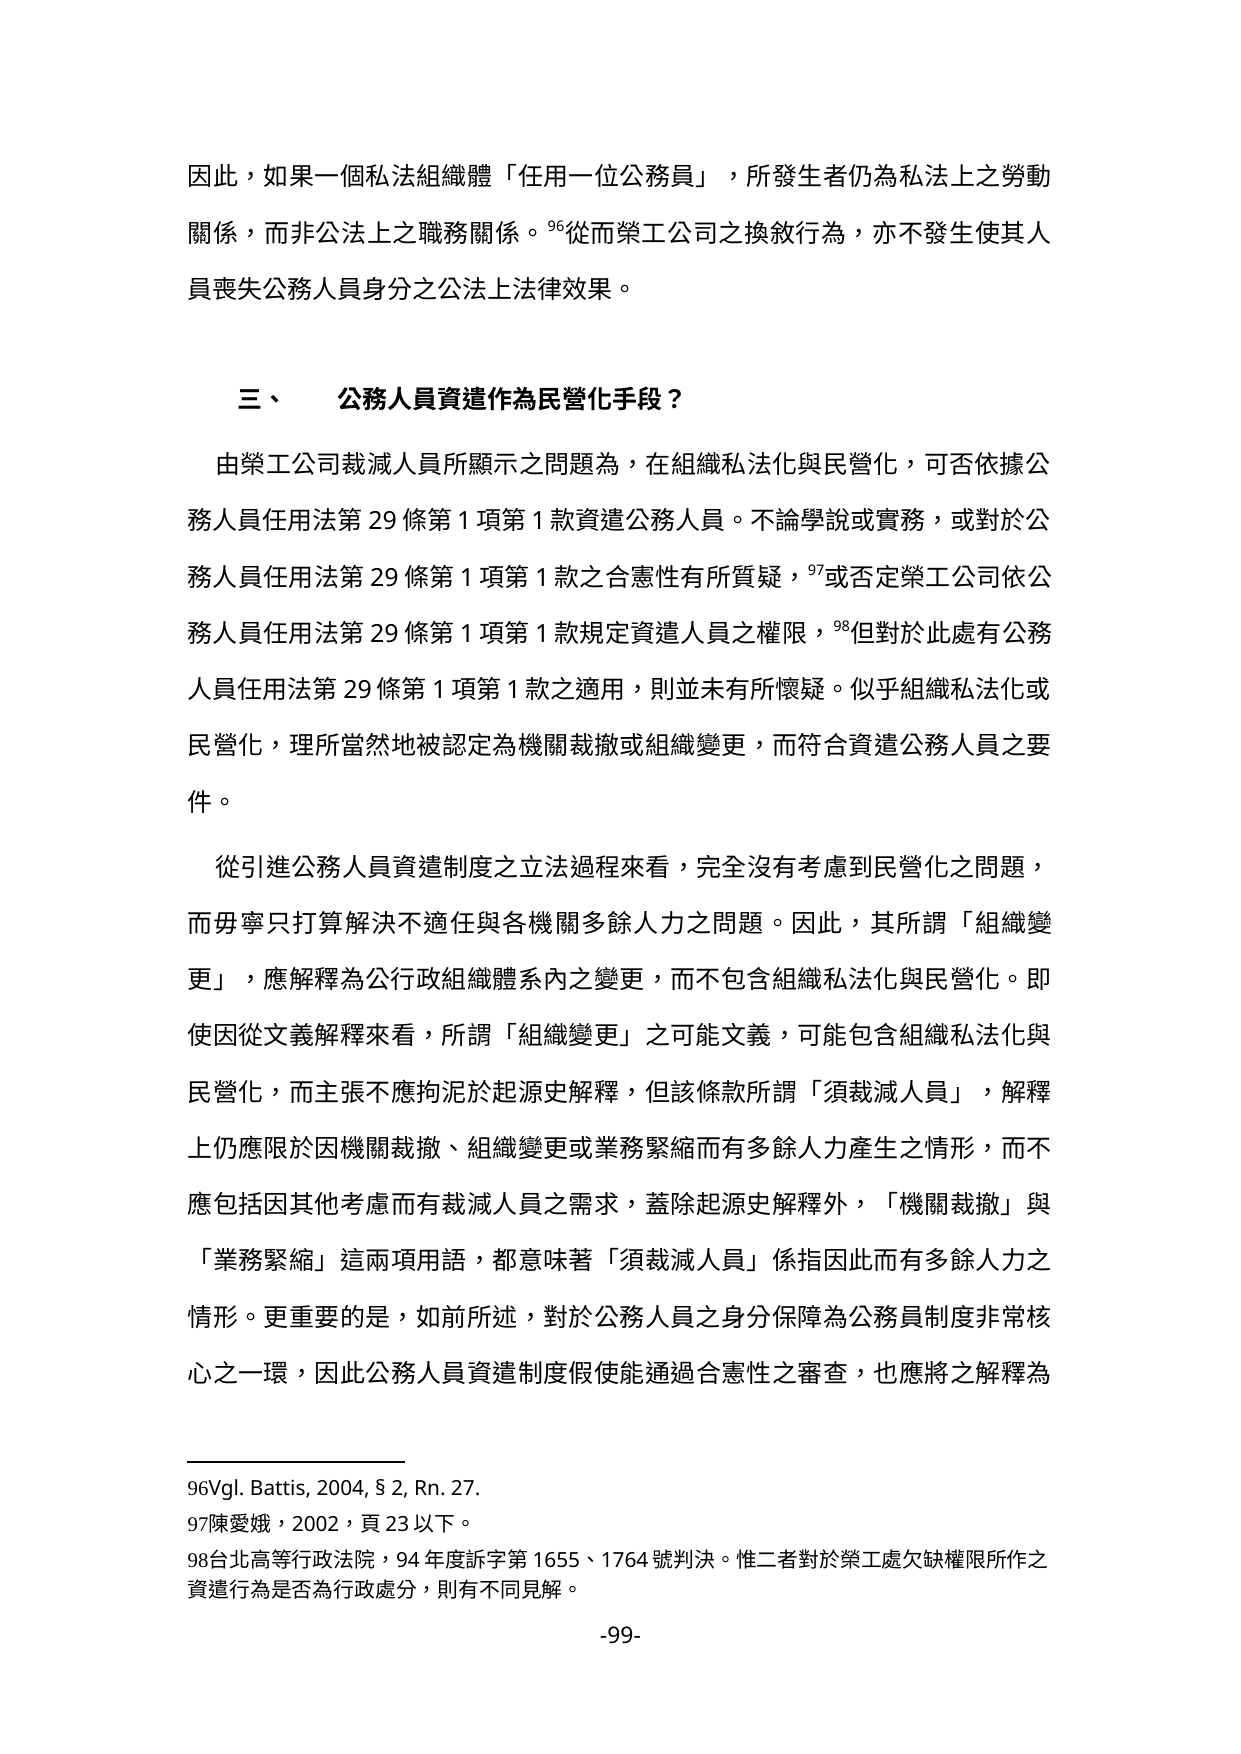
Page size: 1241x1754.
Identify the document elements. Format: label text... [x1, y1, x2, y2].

text 由榮工公司裁減人員所顯示之問題為，在組織私法化與民營化，可否依據公務人員任用法第29條第1項第1款資遣公務人員。不論學說或實務，或對於公務人員任用法第29條第1項第1款之合憲性有所質疑，或否定榮工公司依公務人員任用法第29條第1項第1款規定資遣人員之權限，但對於此處有公務人員任用法第29條第1項第1款之適用，則並未有所懷疑。似乎組織私法化或民營化，理所當然地被認定為機關裁撤或組織變更，而符合資遣公務人員之要件。 [187, 438, 1053, 813]
list 公務人員資遣作為民營化手段？ [237, 373, 1053, 410]
text 陳愛娥，2002，頁23以下。 [187, 1507, 1053, 1538]
text 台北高等行政法院，94年度訴字第1655、1764號判決。惟二者對於榮工處欠缺權限所作之資遣行為是否為行政處分，則有不同見解。 [187, 1543, 1053, 1604]
text 因此，如果一個私法組織體「任用一位公務員」，所發生者仍為私法上之勞動關係，而非公法上之職務關係。從而榮工公司之換敘行為，亦不發生使其人員喪失公務人員身分之公法上法律效果。 [187, 150, 1053, 300]
text Vgl. Battis, 2004, § 2, Rn. 27. [187, 1473, 1053, 1502]
text 從引進公務人員資遣制度之立法過程來看，完全沒有考慮到民營化之問題，而毋寧只打算解決不適任與各機關多餘人力之問題。因此，其所謂「組織變更」，應解釋為公行政組織體系內之變更，而不包含組織私法化與民營化。即使因從文義解釋來看，所謂「組織變更」之可能文義，可能包含組織私法化與民營化，而主張不應拘泥於起源史解釋，但該條款所謂「須裁減人員」，解釋上仍應限於因機關裁撤、組織變更或業務緊縮而有多餘人力產生之情形，而不應包括因其他考慮而有裁減人員之需求，蓋除起源史解釋外，「機關裁撤」與「業務緊縮」這兩項用語，都意味著「須裁減人員」係指因此而有多餘人力之情形。更重要的是，如前所述，對於公務人員之身分保障為公務員制度非常核心之一環，因此公務人員資遣制度假使能通過合憲性之審查，也應將之解釋為 [187, 840, 1053, 1384]
